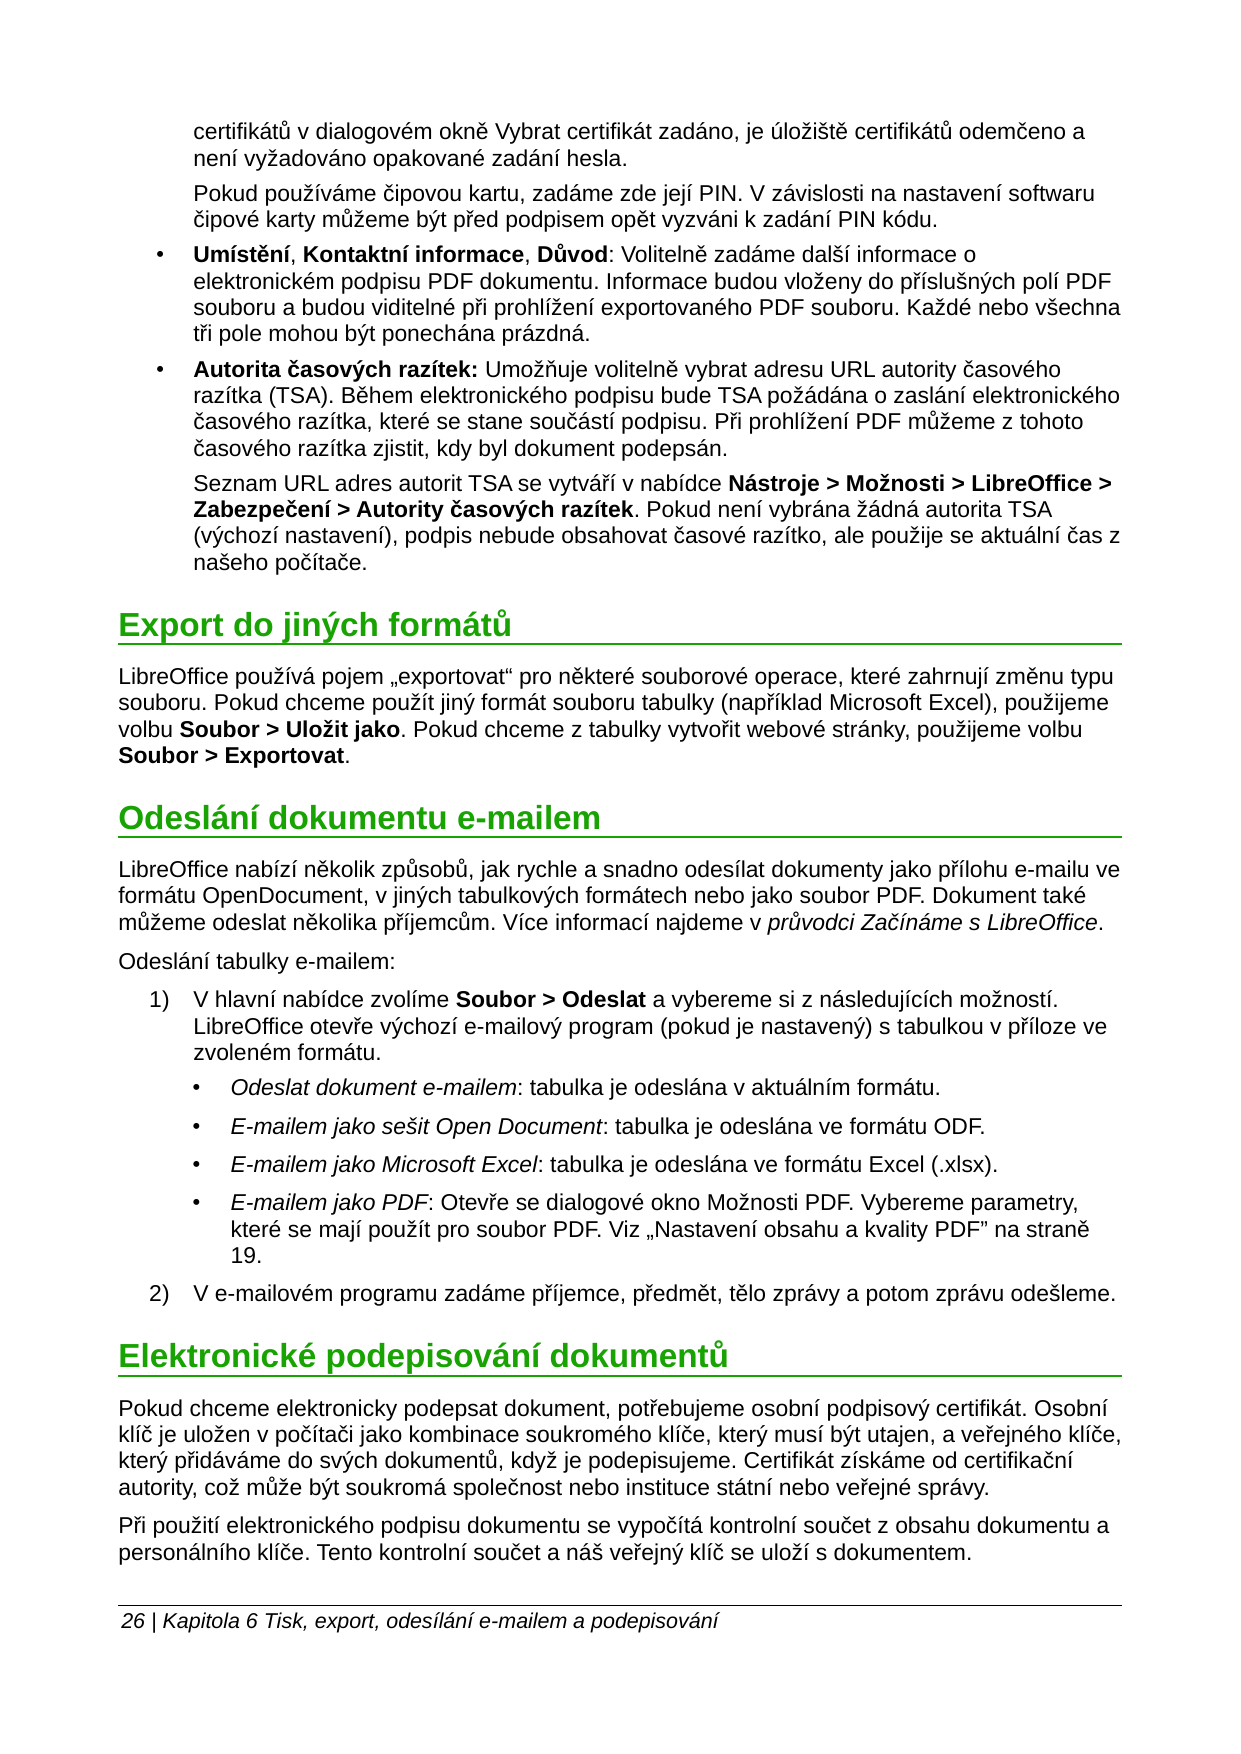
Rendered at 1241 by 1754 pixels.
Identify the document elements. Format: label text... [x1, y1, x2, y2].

subtitle Export do jiných formátů [118, 605, 1122, 643]
list certifikátů v dialogovém okně Vybrat certifikát zadáno, je úložiště certifikátů odemčeno a není vyžadováno opakované zadání hesla. [156, 118, 1122, 171]
text Pokud chceme elektronicky podepsat dokument, potřebujeme osobní podpisový certifikát. Osobní klíč je uložen v počítači jako kombinace soukromého klíče, který musí být utajen, a veřejného klíče, který přidáváme do svých dokumentů, když je podepisujeme. Certifikát získáme od certifikační autority, což může být soukromá společnost nebo instituce státní nebo veřejné správy. [118, 1394, 1122, 1500]
text LibreOffice nabízí několik způsobů, jak rychle a snadno odesílat dokumenty jako přílohu e-mailu ve formátu OpenDocument, v jiných tabulkových formátech nebo jako soubor PDF. Dokument také můžeme odeslat několika příjemcům. Více informací najdeme v průvodci Začínáme s LibreOffice. [118, 856, 1122, 935]
text LibreOffice používá pojem „exportovat“ pro některé souborové operace, které zahrnují změnu typu souboru. Pokud chceme použít jiný formát souboru tabulky (například Microsoft Excel), použijeme volbu Soubor > Uložit jako. Pokud chceme z tabulky vytvořit webové stránky, použijeme volbu Soubor > Exportovat. [118, 663, 1122, 768]
list E-mailem jako sešit Open Document: tabulka je odeslána ve formátu ODF. [192, 1113, 1122, 1139]
list Seznam URL adres autorit TSA se vytváří v nabídce Nástroje > Možnosti > LibreOffice > Zabezpečení > Autority časových razítek. Pokud není vybrána žádná autorita TSA (výchozí nastavení), podpis nebude obsahovat časové razítko, ale použije se aktuální čas z našeho počítače. [156, 470, 1122, 575]
list V hlavní nabídce zvolíme Soubor > Odeslat a vybereme si z následujících možností. LibreOffice otevře výchozí e-mailový program (pokud je nastavený) s tabulkou v příloze ve zvoleném formátu. [169, 986, 1122, 1066]
list E-mailem jako Microsoft Excel: tabulka je odeslána ve formátu Excel (.xlsx). [192, 1151, 1122, 1177]
text Odeslání tabulky e-mailem: [118, 948, 1122, 974]
text Při použití elektronického podpisu dokumentu se vypočítá kontrolní součet z obsahu dokumentu a personálního klíče. Tento kontrolní součet a náš veřejný klíč se uloží s dokumentem. [118, 1512, 1122, 1565]
list Autorita časových razítek: Umožňuje volitelně vybrat adresu URL autority časového razítka (TSA). Během elektronického podpisu bude TSA požádána o zaslání elektronického časového razítka, které se stane součástí podpisu. Při prohlížení PDF můžeme z tohoto časového razítka zjistit, kdy byl dokument podepsán. [156, 356, 1122, 461]
list E-mailem jako PDF: Otevře se dialogové okno Možnosti PDF. Vybereme parametry, které se mají použít pro soubor PDF. Viz „Ovládání obsahu a kvality PDF” na straně 18. [192, 1189, 1122, 1268]
subtitle Odeslání dokumentu e-mailem [118, 798, 1122, 836]
list V e-mailovém programu zadáme příjemce, předmět, tělo zprávy a potom zprávu odešleme. [169, 1280, 1122, 1307]
subtitle Elektronické podepisování dokumentů [118, 1336, 1122, 1375]
list Odeslat dokument e-mailem: tabulka je odeslána v aktuálním formátu. [192, 1074, 1122, 1101]
list Umístění, Kontaktní informace, Důvod: Volitelně zadáme další informace o elektronickém podpisu PDF dokumentu. Informace budou vloženy do příslušných polí PDF souboru a budou viditelné při prohlížení exportovaného PDF souboru. Každé nebo všechna tři pole mohou být ponechána prázdná. [156, 241, 1122, 347]
list Pokud používáme čipovou kartu, zadáme zde její PIN. V závislosti na nastavení softwaru čipové karty můžeme být před podpisem opět vyzváni k zadání PIN kódu. [156, 180, 1122, 232]
